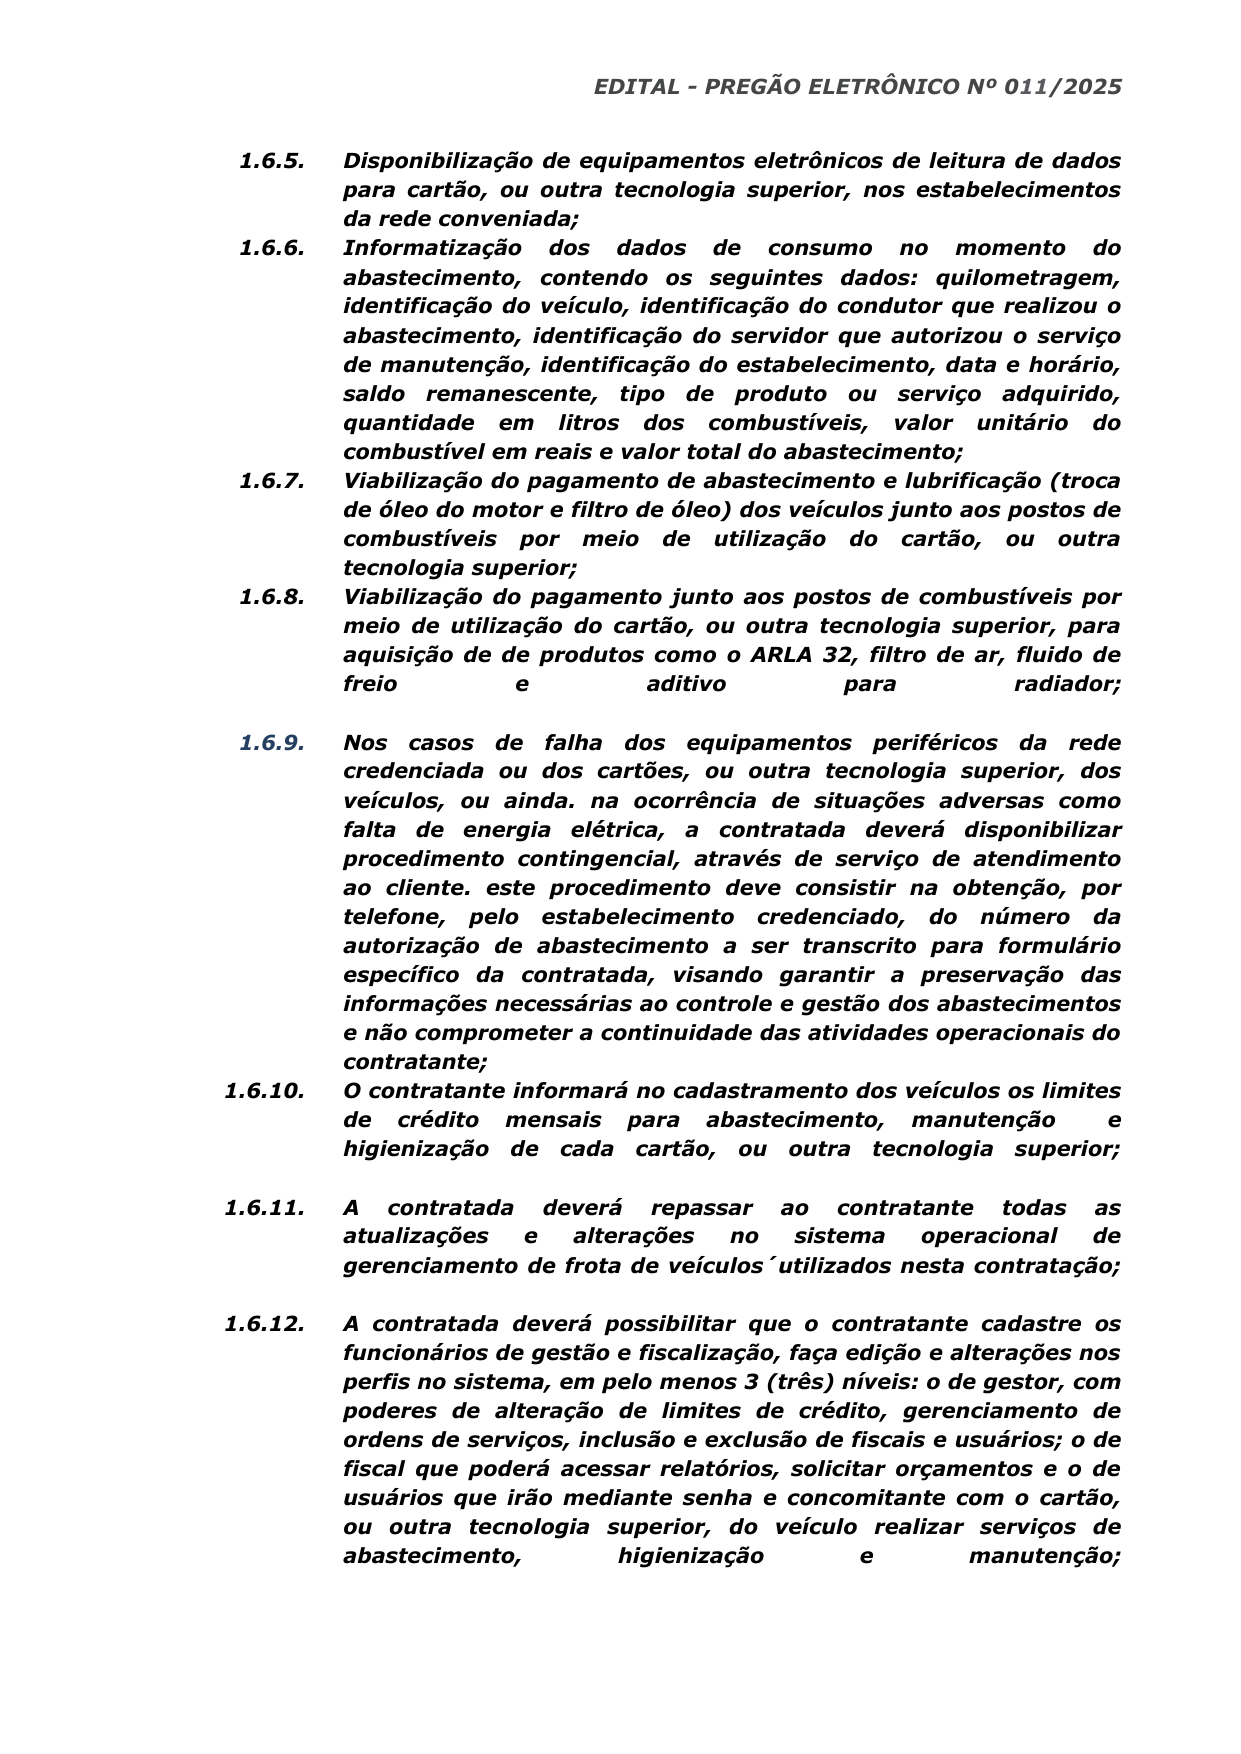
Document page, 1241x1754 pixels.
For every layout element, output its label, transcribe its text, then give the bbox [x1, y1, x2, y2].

subtitle Disponibilização de equipamentos eletrônicos de leitura de dados para cartão, ou outra tecnologia superior, nos estabelecimentos da rede conveniada; [306, 148, 1122, 231]
subtitle Viabilização do pagamento de abastecimento e lubrificação (troca de óleo do motor e filtro de óleo) dos veículos junto aos postos de combustíveis por meio de utilização do cartão, ou outra tecnologia superior; [306, 467, 1122, 580]
subtitle Viabilização do pagamento junto aos postos de combustíveis por meio de utilização do cartão, ou outra tecnologia superior, para aquisição de de produtos como o ARLA 32, filtro de ar, fluido de freio e aditivo para radiador; [306, 584, 1122, 725]
subtitle A contratada deverá possibilitar que o contratante cadastre os funcionários de gestão e fiscalização, faça edição e alterações nos perfis no sistema, em pelo menos 3 (três) níveis: o de gestor, com poderes de alteração de limites de crédito, gerenciamento de ordens de serviços, inclusão e exclusão de fiscais e usuários; o de fiscal que poderá acessar relatórios, solicitar orçamentos e o de usuários que irão mediante senha e concomitante com o cartão, ou outra tecnologia superior, do veículo realizar serviços de abastecimento, higienização e manutenção; [306, 1310, 1122, 1597]
subtitle Informatização dos dados de consumo no momento do abastecimento, contendo os seguintes dados: quilometragem, identificação do veículo, identificação do condutor que realizou o abastecimento, identificação do servidor que autorizou o serviço de manutenção, identificação do estabelecimento, data e horário, saldo remanescente, tipo de produto ou serviço adquirido, quantidade em litros dos combustíveis, valor unitário do combustível em reais e valor total do abastecimento; [306, 235, 1122, 464]
subtitle O contratante informará no cadastramento dos veículos os limites de crédito mensais para abastecimento, manutenção e higienização de cada cartão, ou outra tecnologia superior; [306, 1078, 1122, 1190]
subtitle A contratada deverá repassar ao contratante todas as atualizações e alterações no sistema operacional de gerenciamento de frota de veículos´utilizados nesta contratação; [306, 1194, 1122, 1306]
subtitle Nos casos de falha dos equipamentos periféricos da rede credenciada ou dos cartões, ou outra tecnologia superior, dos veículos, ou ainda. na ocorrência de situações adversas como falta de energia elétrica, a contratada deverá disponibilizar procedimento contingencial, através de serviço de atendimento ao cliente. este procedimento deve consistir na obtenção, por telefone, pelo estabelecimento credenciado, do número da autorização de abastecimento a ser transcrito para formulário específico da contratada, visando garantir a preservação das informações necessárias ao controle e gestão dos abastecimentos e não comprometer a continuidade das atividades operacionais do contratante; [306, 729, 1122, 1074]
